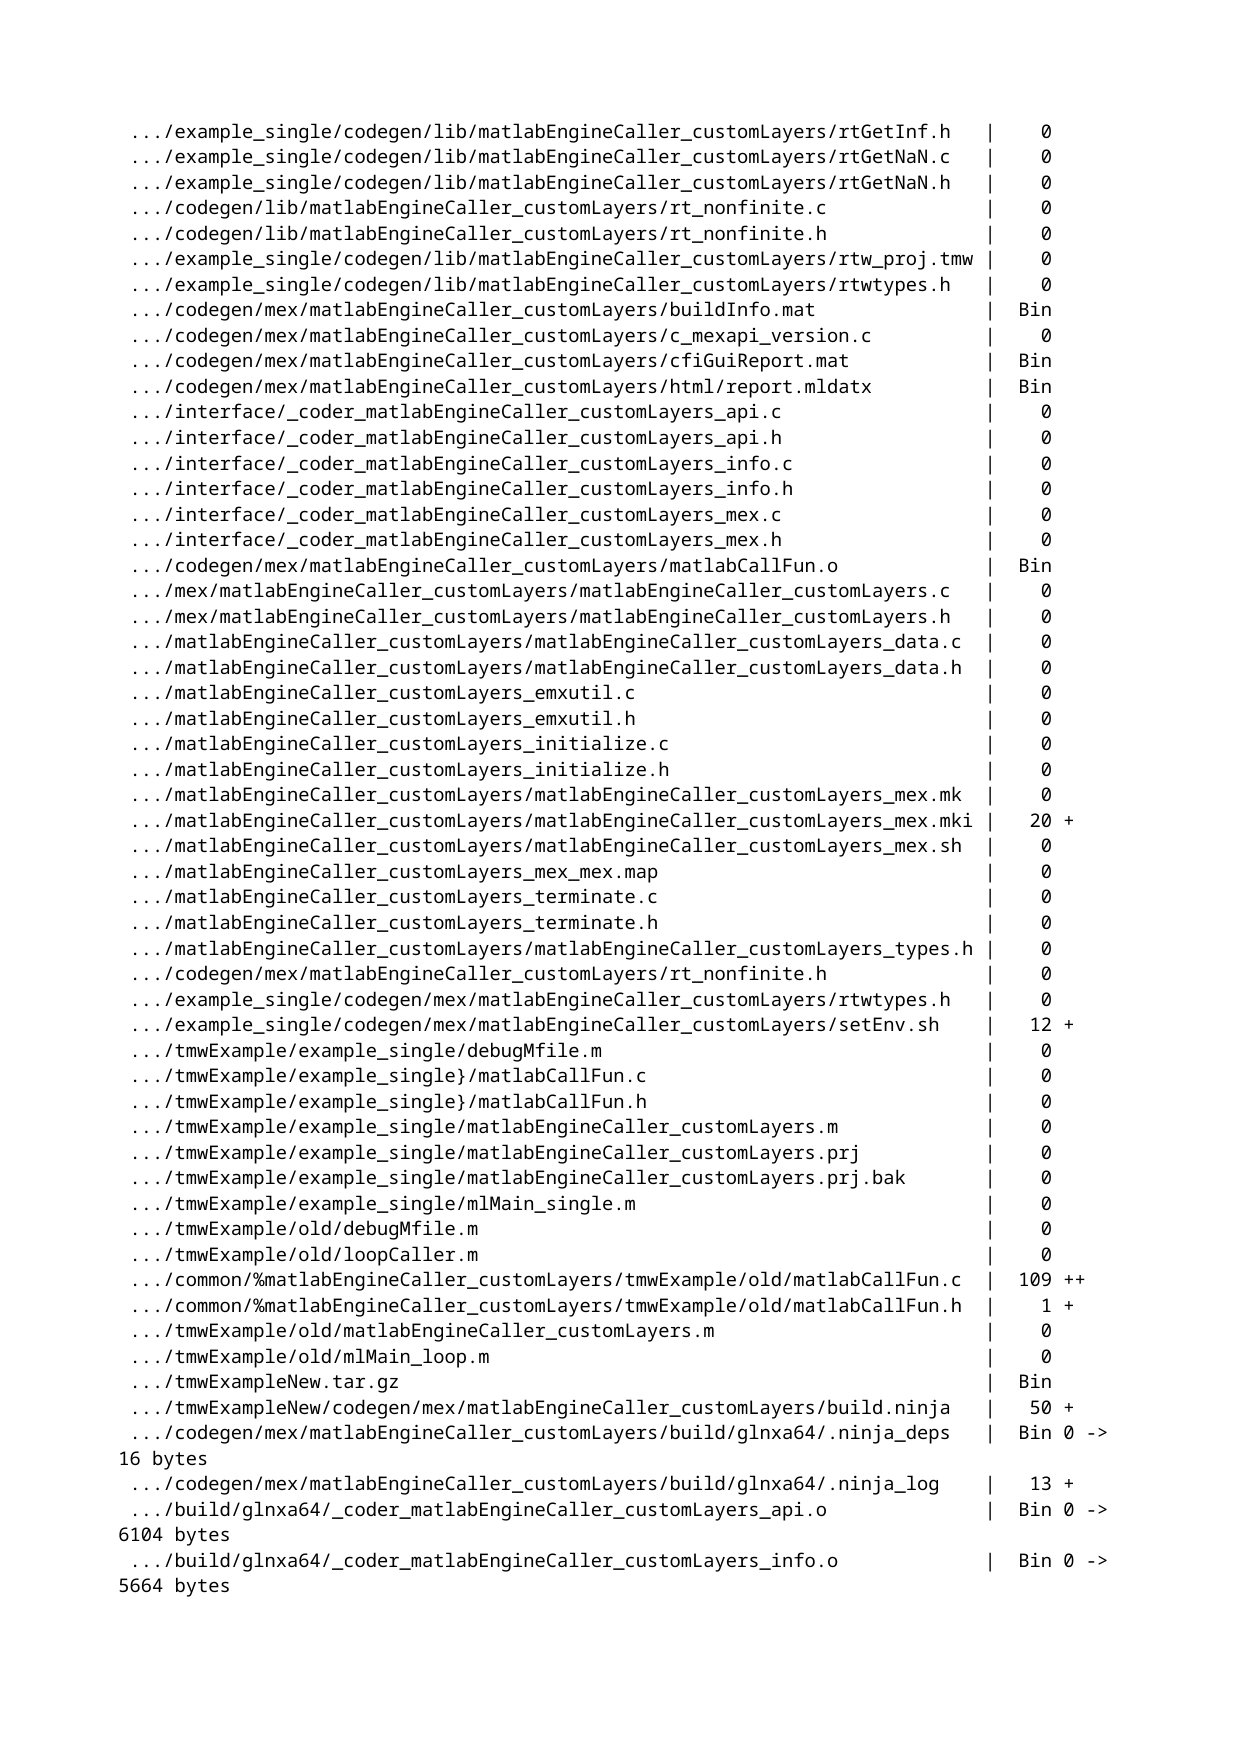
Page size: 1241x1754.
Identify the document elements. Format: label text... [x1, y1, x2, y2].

text .../example_single/codegen/lib/matlabEngineCaller_customLayers/rtwtypes.h | 0 [118, 271, 1122, 297]
text .../matlabEngineCaller_customLayers_initialize.h | 0 [118, 756, 1122, 782]
text .../tmwExample/example_single}/matlabCallFun.c | 0 [118, 1062, 1122, 1088]
text .../interface/_coder_matlabEngineCaller_customLayers_info.h | 0 [118, 475, 1122, 501]
text .../tmwExample/old/loopCaller.m | 0 [118, 1241, 1122, 1267]
text .../tmwExample/example_single/mlMain_single.m | 0 [118, 1190, 1122, 1216]
text .../matlabEngineCaller_customLayers_terminate.c | 0 [118, 884, 1122, 909]
text .../example_single/codegen/mex/matlabEngineCaller_customLayers/rtwtypes.h | 0 [118, 986, 1122, 1011]
text .../tmwExample/old/debugMfile.m | 0 [118, 1216, 1122, 1241]
text .../interface/_coder_matlabEngineCaller_customLayers_api.h | 0 [118, 424, 1122, 450]
text .../matlabEngineCaller_customLayers_terminate.h | 0 [118, 909, 1122, 935]
text .../matlabEngineCaller_customLayers/matlabEngineCaller_customLayers_mex.sh | 0 [118, 833, 1122, 858]
text .../tmwExample/old/matlabEngineCaller_customLayers.m | 0 [118, 1318, 1122, 1343]
text .../interface/_coder_matlabEngineCaller_customLayers_mex.c | 0 [118, 501, 1122, 526]
text .../common/%matlabEngineCaller_customLayers/tmwExample/old/matlabCallFun.h | 1 + [118, 1292, 1122, 1318]
text .../matlabEngineCaller_customLayers_emxutil.h | 0 [118, 705, 1122, 731]
text .../interface/_coder_matlabEngineCaller_customLayers_info.c | 0 [118, 450, 1122, 475]
text .../matlabEngineCaller_customLayers_emxutil.c | 0 [118, 679, 1122, 705]
text .../example_single/codegen/mex/matlabEngineCaller_customLayers/setEnv.sh | 12 + [118, 1011, 1122, 1037]
text .../mex/matlabEngineCaller_customLayers/matlabEngineCaller_customLayers.c | 0 [118, 577, 1122, 603]
text .../codegen/lib/matlabEngineCaller_customLayers/rt_nonfinite.h | 0 [118, 220, 1122, 246]
text .../codegen/lib/matlabEngineCaller_customLayers/rt_nonfinite.c | 0 [118, 195, 1122, 220]
text .../codegen/mex/matlabEngineCaller_customLayers/buildInfo.mat | Bin [118, 297, 1122, 322]
text .../common/%matlabEngineCaller_customLayers/tmwExample/old/matlabCallFun.c | 109 ++ [118, 1267, 1122, 1292]
text .../tmwExample/example_single/debugMfile.m | 0 [118, 1037, 1122, 1062]
text .../tmwExample/example_single}/matlabCallFun.h | 0 [118, 1088, 1122, 1113]
text .../codegen/mex/matlabEngineCaller_customLayers/html/report.mldatx | Bin [118, 373, 1122, 399]
text .../tmwExample/example_single/matlabEngineCaller_customLayers.prj | 0 [118, 1139, 1122, 1164]
text .../tmwExample/example_single/matlabEngineCaller_customLayers.m | 0 [118, 1113, 1122, 1139]
text .../tmwExample/example_single/matlabEngineCaller_customLayers.prj.bak | 0 [118, 1164, 1122, 1190]
text .../codegen/mex/matlabEngineCaller_customLayers/build/glnxa64/.ninja_log | 13 + [118, 1471, 1122, 1496]
text .../codegen/mex/matlabEngineCaller_customLayers/rt_nonfinite.h | 0 [118, 960, 1122, 986]
text .../build/glnxa64/_coder_matlabEngineCaller_customLayers_api.o | Bin 0 -> 6104 bytes [118, 1496, 1122, 1547]
text .../example_single/codegen/lib/matlabEngineCaller_customLayers/rtGetInf.h | 0 [118, 118, 1122, 144]
text .../matlabEngineCaller_customLayers_mex_mex.map | 0 [118, 858, 1122, 884]
text .../codegen/mex/matlabEngineCaller_customLayers/build/glnxa64/.ninja_deps | Bin 0 -> 16 bytes [118, 1420, 1122, 1471]
text .../matlabEngineCaller_customLayers/matlabEngineCaller_customLayers_mex.mk | 0 [118, 782, 1122, 807]
text .../codegen/mex/matlabEngineCaller_customLayers/matlabCallFun.o | Bin [118, 552, 1122, 577]
text .../matlabEngineCaller_customLayers/matlabEngineCaller_customLayers_data.h | 0 [118, 654, 1122, 679]
text .../codegen/mex/matlabEngineCaller_customLayers/c_mexapi_version.c | 0 [118, 322, 1122, 348]
text .../interface/_coder_matlabEngineCaller_customLayers_api.c | 0 [118, 399, 1122, 424]
text .../codegen/mex/matlabEngineCaller_customLayers/cfiGuiReport.mat | Bin [118, 348, 1122, 373]
text .../build/glnxa64/_coder_matlabEngineCaller_customLayers_info.o | Bin 0 -> 5664 bytes [118, 1547, 1122, 1598]
text .../example_single/codegen/lib/matlabEngineCaller_customLayers/rtGetNaN.c | 0 [118, 144, 1122, 169]
text .../matlabEngineCaller_customLayers_initialize.c | 0 [118, 731, 1122, 756]
text .../matlabEngineCaller_customLayers/matlabEngineCaller_customLayers_types.h | 0 [118, 935, 1122, 960]
text .../example_single/codegen/lib/matlabEngineCaller_customLayers/rtw_proj.tmw | 0 [118, 246, 1122, 271]
text .../example_single/codegen/lib/matlabEngineCaller_customLayers/rtGetNaN.h | 0 [118, 169, 1122, 195]
text .../tmwExampleNew/codegen/mex/matlabEngineCaller_customLayers/build.ninja | 50 + [118, 1394, 1122, 1420]
text .../matlabEngineCaller_customLayers/matlabEngineCaller_customLayers_data.c | 0 [118, 628, 1122, 654]
text .../tmwExampleNew.tar.gz | Bin [118, 1369, 1122, 1394]
text .../mex/matlabEngineCaller_customLayers/matlabEngineCaller_customLayers.h | 0 [118, 603, 1122, 628]
text .../tmwExample/old/mlMain_loop.m | 0 [118, 1343, 1122, 1369]
text .../matlabEngineCaller_customLayers/matlabEngineCaller_customLayers_mex.mki | 20 + [118, 807, 1122, 833]
text .../interface/_coder_matlabEngineCaller_customLayers_mex.h | 0 [118, 526, 1122, 552]
